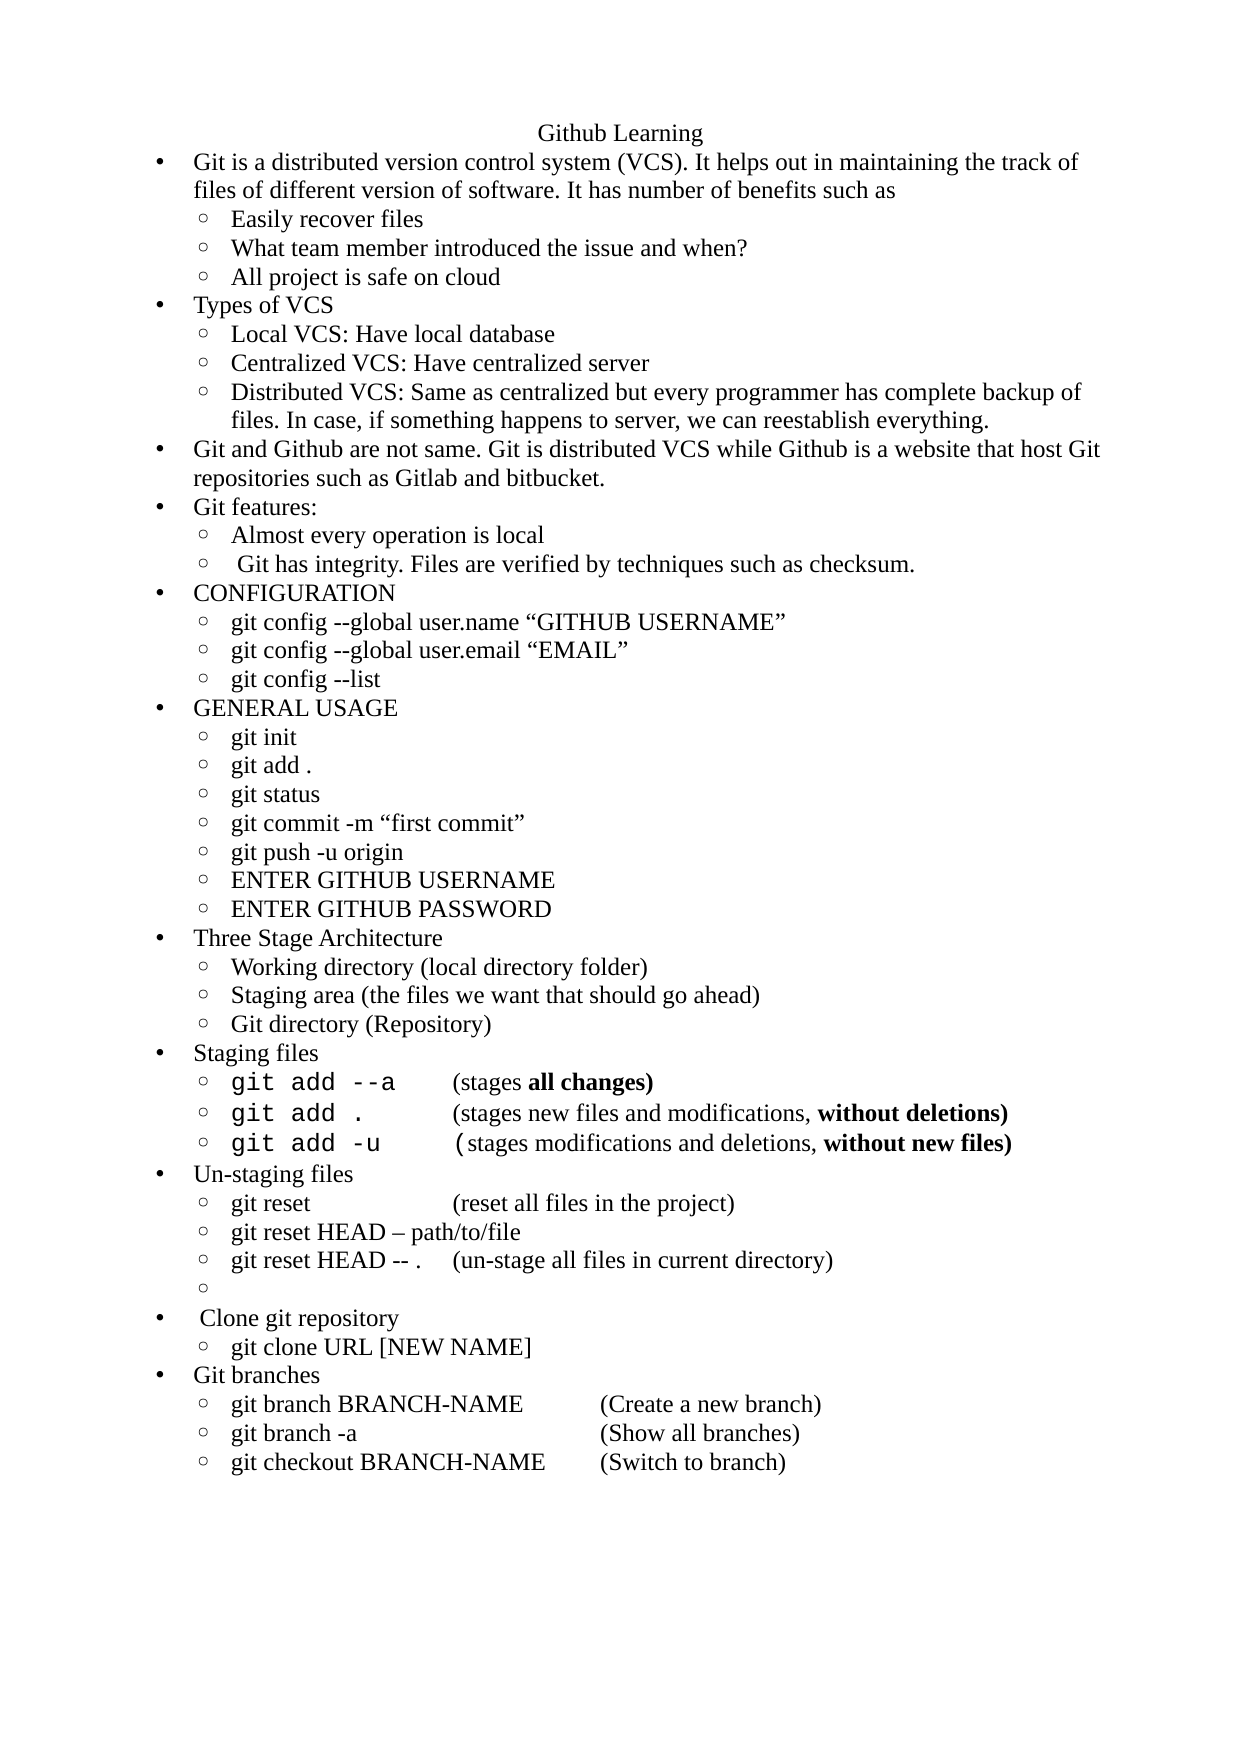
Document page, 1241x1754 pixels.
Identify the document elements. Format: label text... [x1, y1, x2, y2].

list git branch -a (Show all branches) [193, 1418, 1122, 1447]
list git add --a (stages all changes) [193, 1067, 1122, 1098]
list Git directory (Repository) [193, 1009, 1122, 1038]
list Un-staging files [156, 1159, 1122, 1188]
list Staging area (the files we want that should go ahead) [193, 981, 1122, 1009]
list git branch BRANCH-NAME (Create a new branch) [193, 1389, 1122, 1418]
list Almost every operation is local [193, 521, 1122, 549]
list Centralized VCS: Have centralized server [193, 348, 1122, 377]
text Github Learning [118, 118, 1122, 147]
list Distributed VCS: Same as centralized but every programmer has complete backup of files. In case, if something happens to server, we can reestablish everything. [193, 377, 1122, 434]
list Easily recover files [193, 204, 1122, 233]
list All project is safe on cloud [193, 262, 1122, 291]
list git status [193, 779, 1122, 808]
list git commit -m “first commit” [193, 808, 1122, 837]
list Git and Github are not same. Git is distributed VCS while Github is a website that host Git repositories such as Gitlab and bitbucket. [156, 434, 1122, 492]
list What team member introduced the issue and when? [193, 233, 1122, 262]
list git reset HEAD – path/to/file [193, 1217, 1122, 1246]
list Git is a distributed version control system (VCS). It helps out in maintaining the track of files of different version of software. It has number of benefits such as [156, 147, 1122, 204]
list Git features: [156, 492, 1122, 521]
list Working directory (local directory folder) [193, 952, 1122, 981]
list git add . [193, 751, 1122, 779]
list Local VCS: Have local database [193, 319, 1122, 348]
list Staging files [156, 1038, 1122, 1067]
list ENTER GITHUB USERNAME [193, 866, 1122, 894]
list Types of VCS [156, 291, 1122, 319]
list git reset HEAD -- . (un-stage all files in current directory) [193, 1246, 1122, 1274]
list GENERAL USAGE [156, 693, 1122, 722]
list Git has integrity. Files are verified by techniques such as checksum. [193, 549, 1122, 578]
list git add . (stages new files and modifications, without deletions) [193, 1098, 1122, 1128]
list git checkout BRANCH-NAME (Switch to branch) [193, 1447, 1122, 1476]
list git config --global user.email “EMAIL” [193, 636, 1122, 664]
list git clone URL [NEW NAME] [193, 1332, 1122, 1361]
list git push -u origin [193, 837, 1122, 866]
list git config --global user.name “GITHUB USERNAME” [193, 607, 1122, 636]
list CONFIGURATION [156, 578, 1122, 607]
list git config --list [193, 664, 1122, 693]
list Three Stage Architecture [156, 923, 1122, 952]
list git add -u (stages modifications and deletions, without new files) [193, 1128, 1122, 1159]
list ENTER GITHUB PASSWORD [193, 894, 1122, 923]
list git init [193, 722, 1122, 751]
list git reset (reset all files in the project) [193, 1188, 1122, 1217]
list Git branches [156, 1361, 1122, 1389]
list Clone git repository [156, 1303, 1122, 1332]
